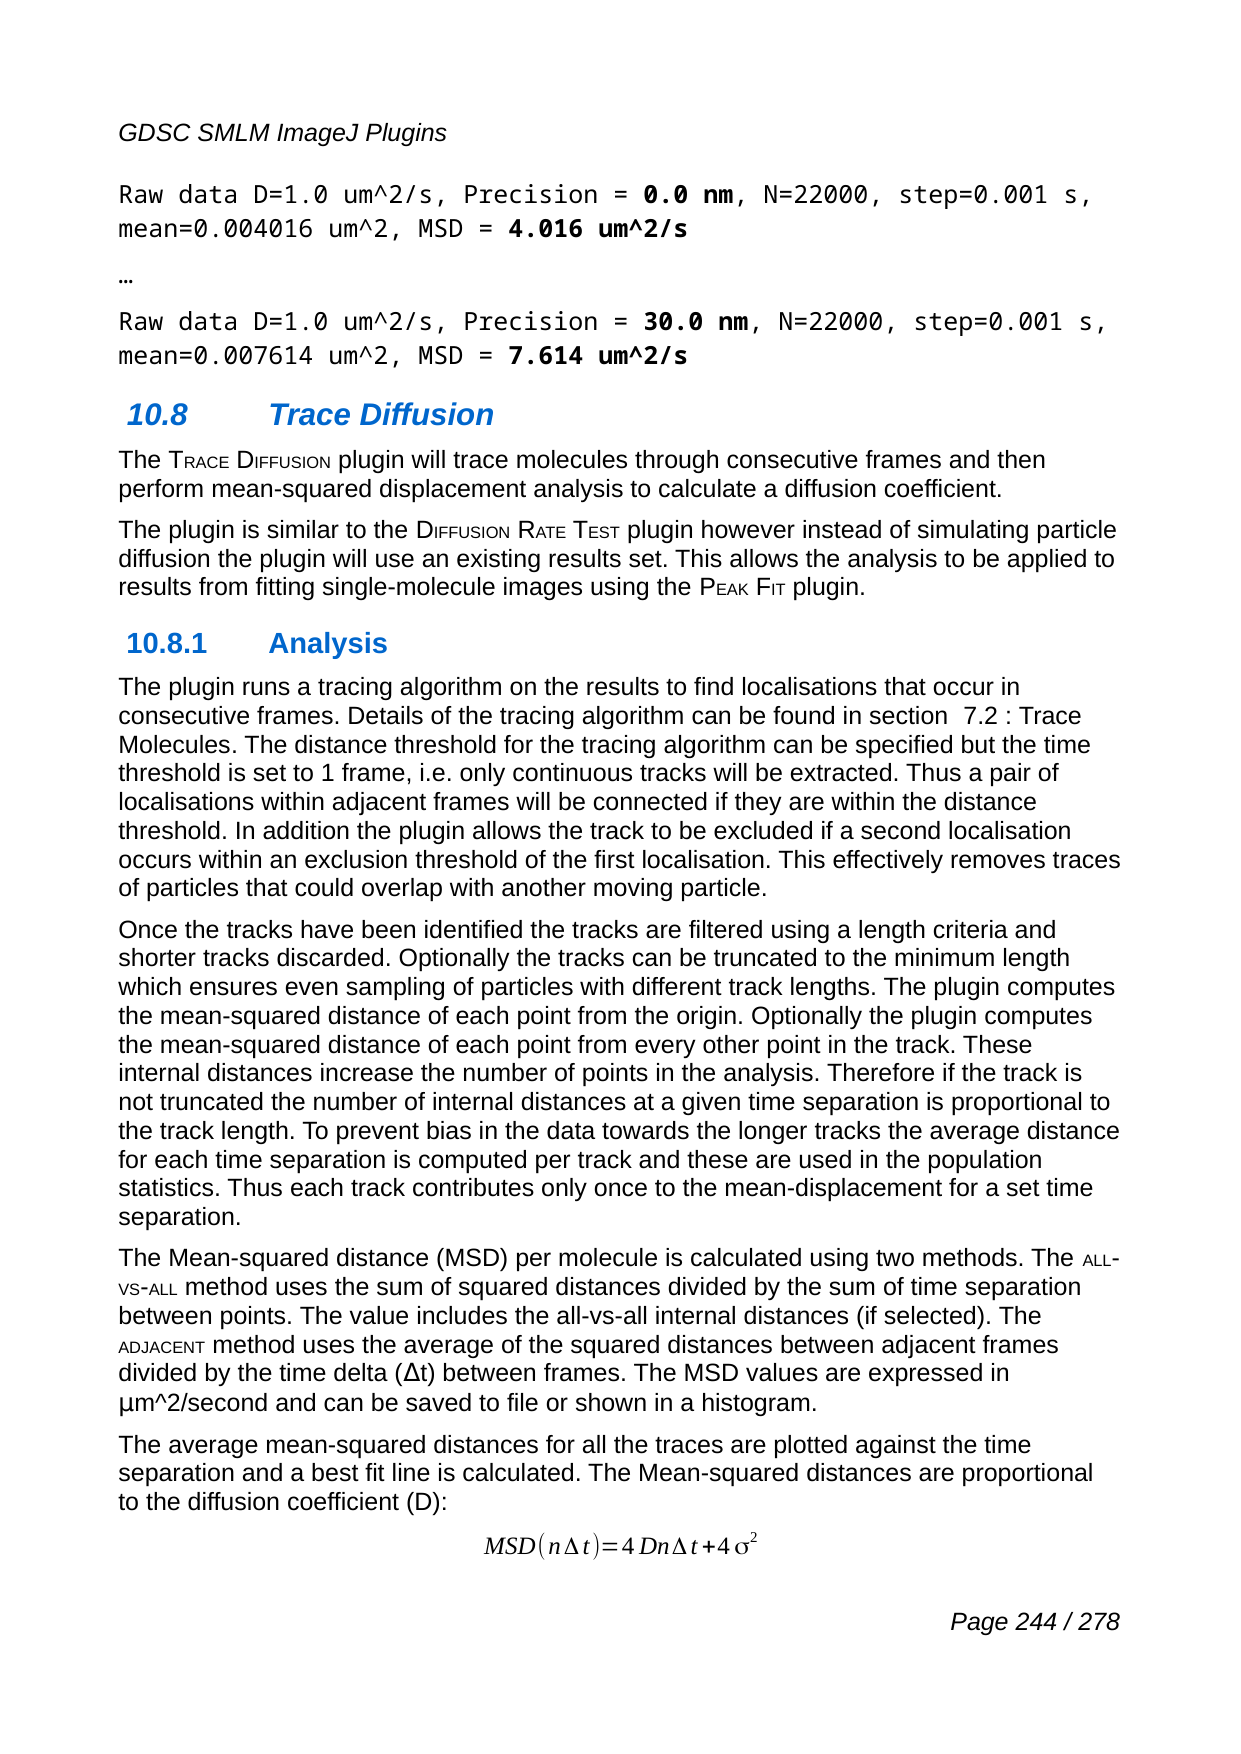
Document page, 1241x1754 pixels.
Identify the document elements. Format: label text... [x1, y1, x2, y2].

subtitle Trace Diffusion [118, 396, 1122, 432]
subtitle Analysis [118, 626, 1122, 659]
text The plugin runs a tracing algorithm on the results to find localisations that occur in consecutive frames. Details of the tracing algorithm can be found in section 7.2: Trace Molecules. The distance threshold for the tracing algorithm can be specified but the time threshold is set to 1 frame, i.e. only continuous tracks will be extracted. Thus a pair of localisations within adjacent frames will be connected if they are within the distance threshold. In addition the plugin allows the track to be excluded if a second localisation occurs within an exclusion threshold of the first localisation. This effectively removes traces of particles that could overlap with another moving particle. [118, 672, 1122, 902]
text Raw data D=1.0 um^2/s, Precision = 30.0 nm, N=22000, step=0.001 s, mean=0.007614 um^2, MSD = 7.614 um^2/s [118, 303, 1122, 372]
text Raw data D=1.0 um^2/s, Precision = 0.0 nm, N=22000, step=0.001 s, mean=0.004016 um^2, MSD = 4.016 um^2/s [118, 176, 1122, 244]
text The plugin is similar to the Diffusion Rate Test plugin however instead of simulating particle diffusion the plugin will use an existing results set. This allows the analysis to be applied to results from fitting single-molecule images using the Peak Fit plugin. [118, 515, 1122, 601]
text The Mean-squared distance (MSD) per molecule is calculated using two methods. The all-vs-all method uses the sum of squared distances divided by the sum of time separation between points. The value includes the all-vs-all internal distances (if selected). The adjacent method uses the average of the squared distances between adjacent frames divided by the time delta (Δt) between frames. The MSD values are expressed in μm^2/second and can be saved to file or shown in a histogram. [118, 1243, 1122, 1417]
text The Trace Diffusion plugin will trace molecules through consecutive frames and then perform mean-squared displacement analysis to calculate a diffusion coefficient. [118, 445, 1122, 502]
text The average mean-squared distances for all the traces are plotted against the time separation and a best fit line is calculated. The Mean-squared distances are proportional to the diffusion coefficient (D): [118, 1429, 1122, 1516]
text … [118, 257, 1122, 291]
text Once the tracks have been identified the tracks are filtered using a length criteria and shorter tracks discarded. Optionally the tracks can be truncated to the minimum length which ensures even sampling of particles with different track lengths. The plugin computes the mean-squared distance of each point from the origin. Optionally the plugin computes the mean-squared distance of each point from every other point in the track. These internal distances increase the number of points in the analysis. Therefore if the track is not truncated the number of internal distances at a given time separation is proportional to the track length. To prevent bias in the data towards the longer tracks the average distance for each time separation is computed per track and these are used in the population statistics. Thus each track contributes only once to the mean-displacement for a set time separation. [118, 914, 1122, 1231]
